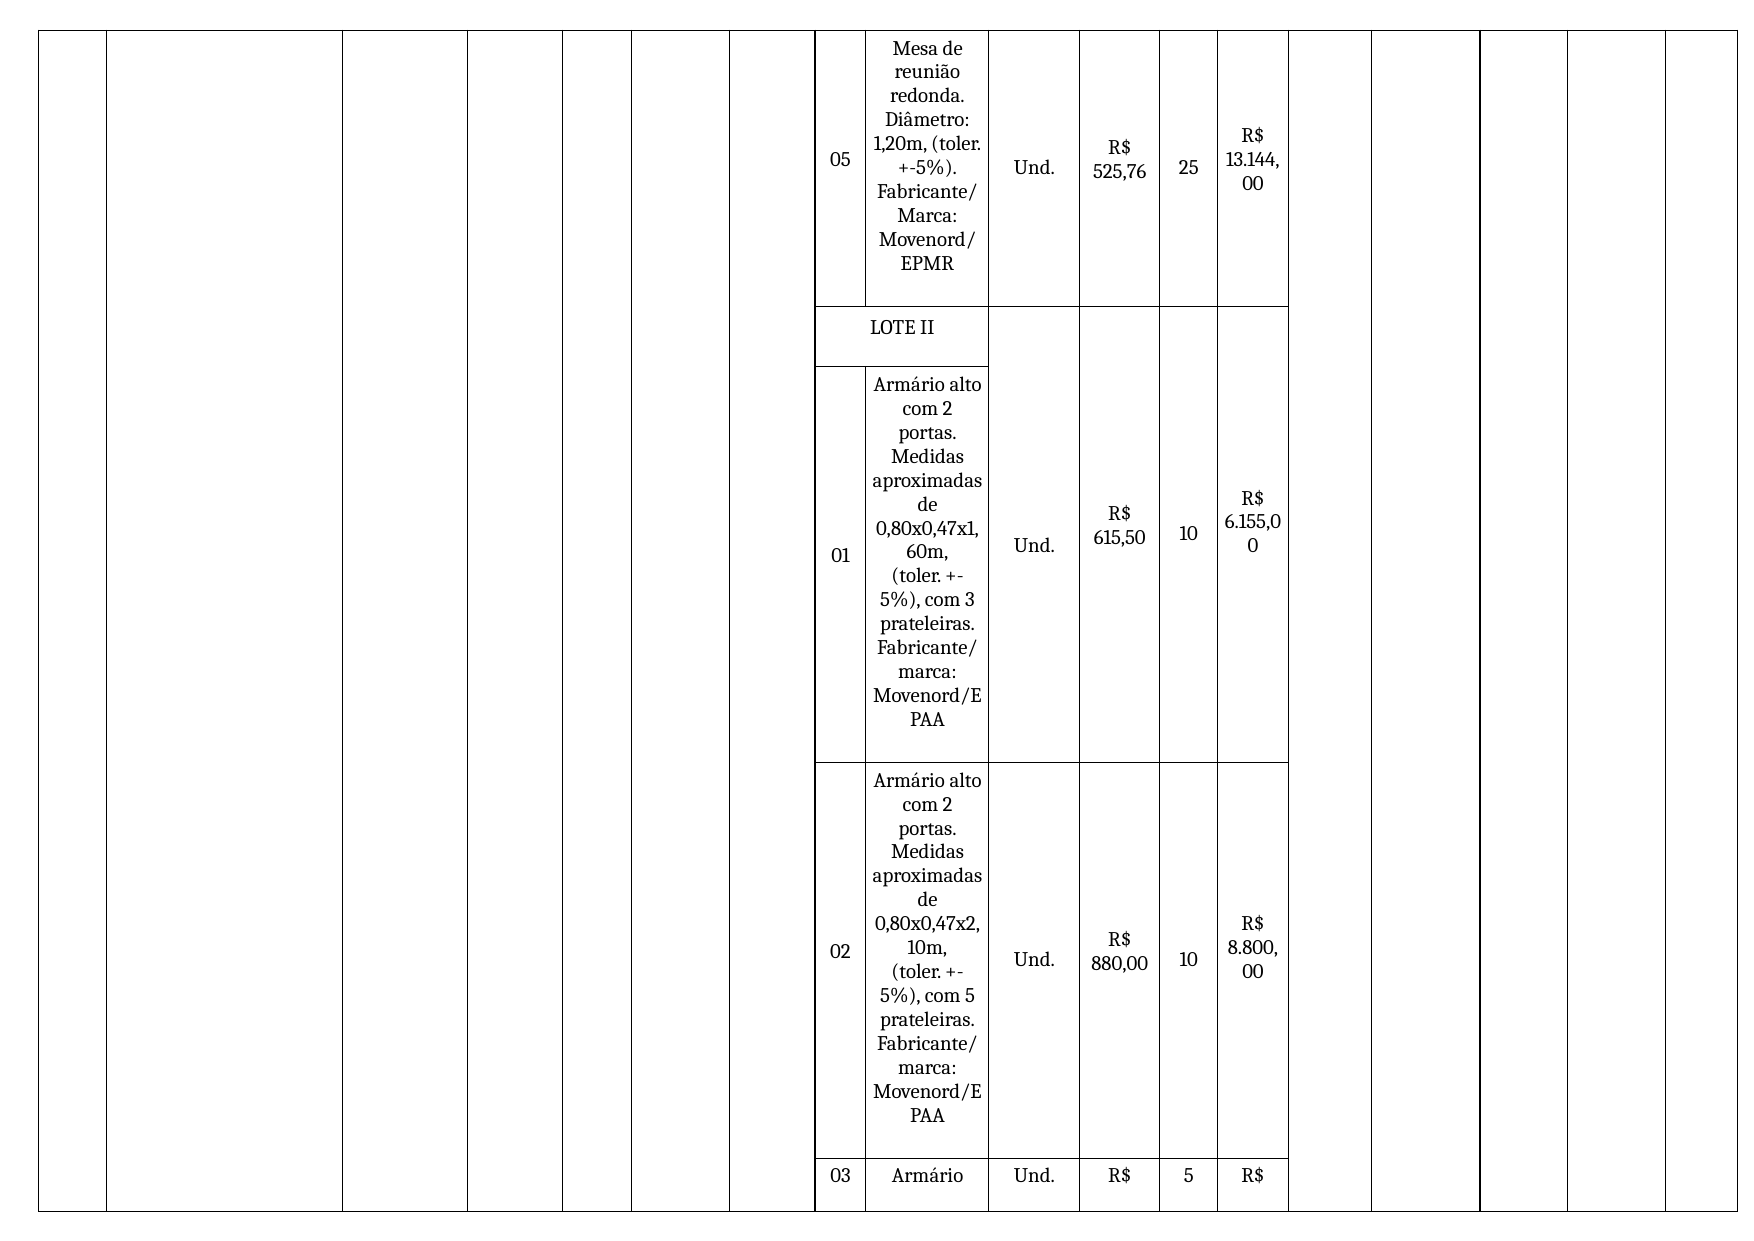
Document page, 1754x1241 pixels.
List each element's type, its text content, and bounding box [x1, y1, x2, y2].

table_cell [343, 31, 467, 1211]
table_cell [632, 31, 729, 1211]
table_cell Und. [989, 31, 1079, 306]
table_cell [563, 31, 631, 1211]
table_cell 10 [1160, 307, 1217, 762]
table_cell Und. [989, 1159, 1079, 1211]
table_cell R$ 880,00 [1080, 763, 1159, 1157]
table_cell [107, 31, 342, 1211]
table_cell [1289, 31, 1371, 1211]
table_cell Armário [866, 1159, 988, 1211]
table_cell [1481, 31, 1567, 1211]
table_cell R$ 615,50 [1080, 307, 1159, 762]
table_cell R$ [1218, 1159, 1288, 1211]
table_cell LOTE II [816, 307, 988, 366]
table_cell [730, 31, 814, 1211]
table_cell [1568, 31, 1665, 1211]
table_cell R$ 13.144,00 [1218, 31, 1288, 306]
table_cell 5 [1160, 1159, 1217, 1211]
table_cell Und. [989, 763, 1079, 1157]
table_cell R$ 6.155,00 [1218, 307, 1288, 762]
table_cell 25 [1160, 31, 1217, 306]
table_cell 01 [816, 367, 865, 762]
table_cell R$ 525,76 [1080, 31, 1159, 306]
table_cell Armário alto com 2 portas. Medidas aproximadas de 0,80x0,47x2,10m, (toler. +- 5%), com 5 prateleiras. Fabricante/marca: Movenord/EPAA [866, 763, 988, 1157]
table_cell [1666, 31, 1737, 1211]
table_cell Mesa de reunião redonda. Diâmetro: 1,20m, (toler. +-5%). Fabricante/Marca: Movenord/EPMR [866, 31, 988, 306]
table_cell [39, 31, 106, 1211]
table_cell 02 [816, 763, 865, 1157]
table_cell [468, 31, 562, 1211]
table_cell R$ 8.800,00 [1218, 763, 1288, 1157]
table_cell [1372, 31, 1479, 1211]
table_cell R$ [1080, 1159, 1159, 1211]
table_cell 10 [1160, 763, 1217, 1157]
table_cell Armário alto com 2 portas. Medidas aproximadas de 0,80x0,47x1,60m, (toler. +-5%), com 3 prateleiras. Fabricante/marca: Movenord/EPAA [866, 367, 988, 762]
table_cell 05 [816, 31, 865, 306]
table_cell Und. [989, 307, 1079, 762]
table_cell 03 [816, 1159, 865, 1211]
